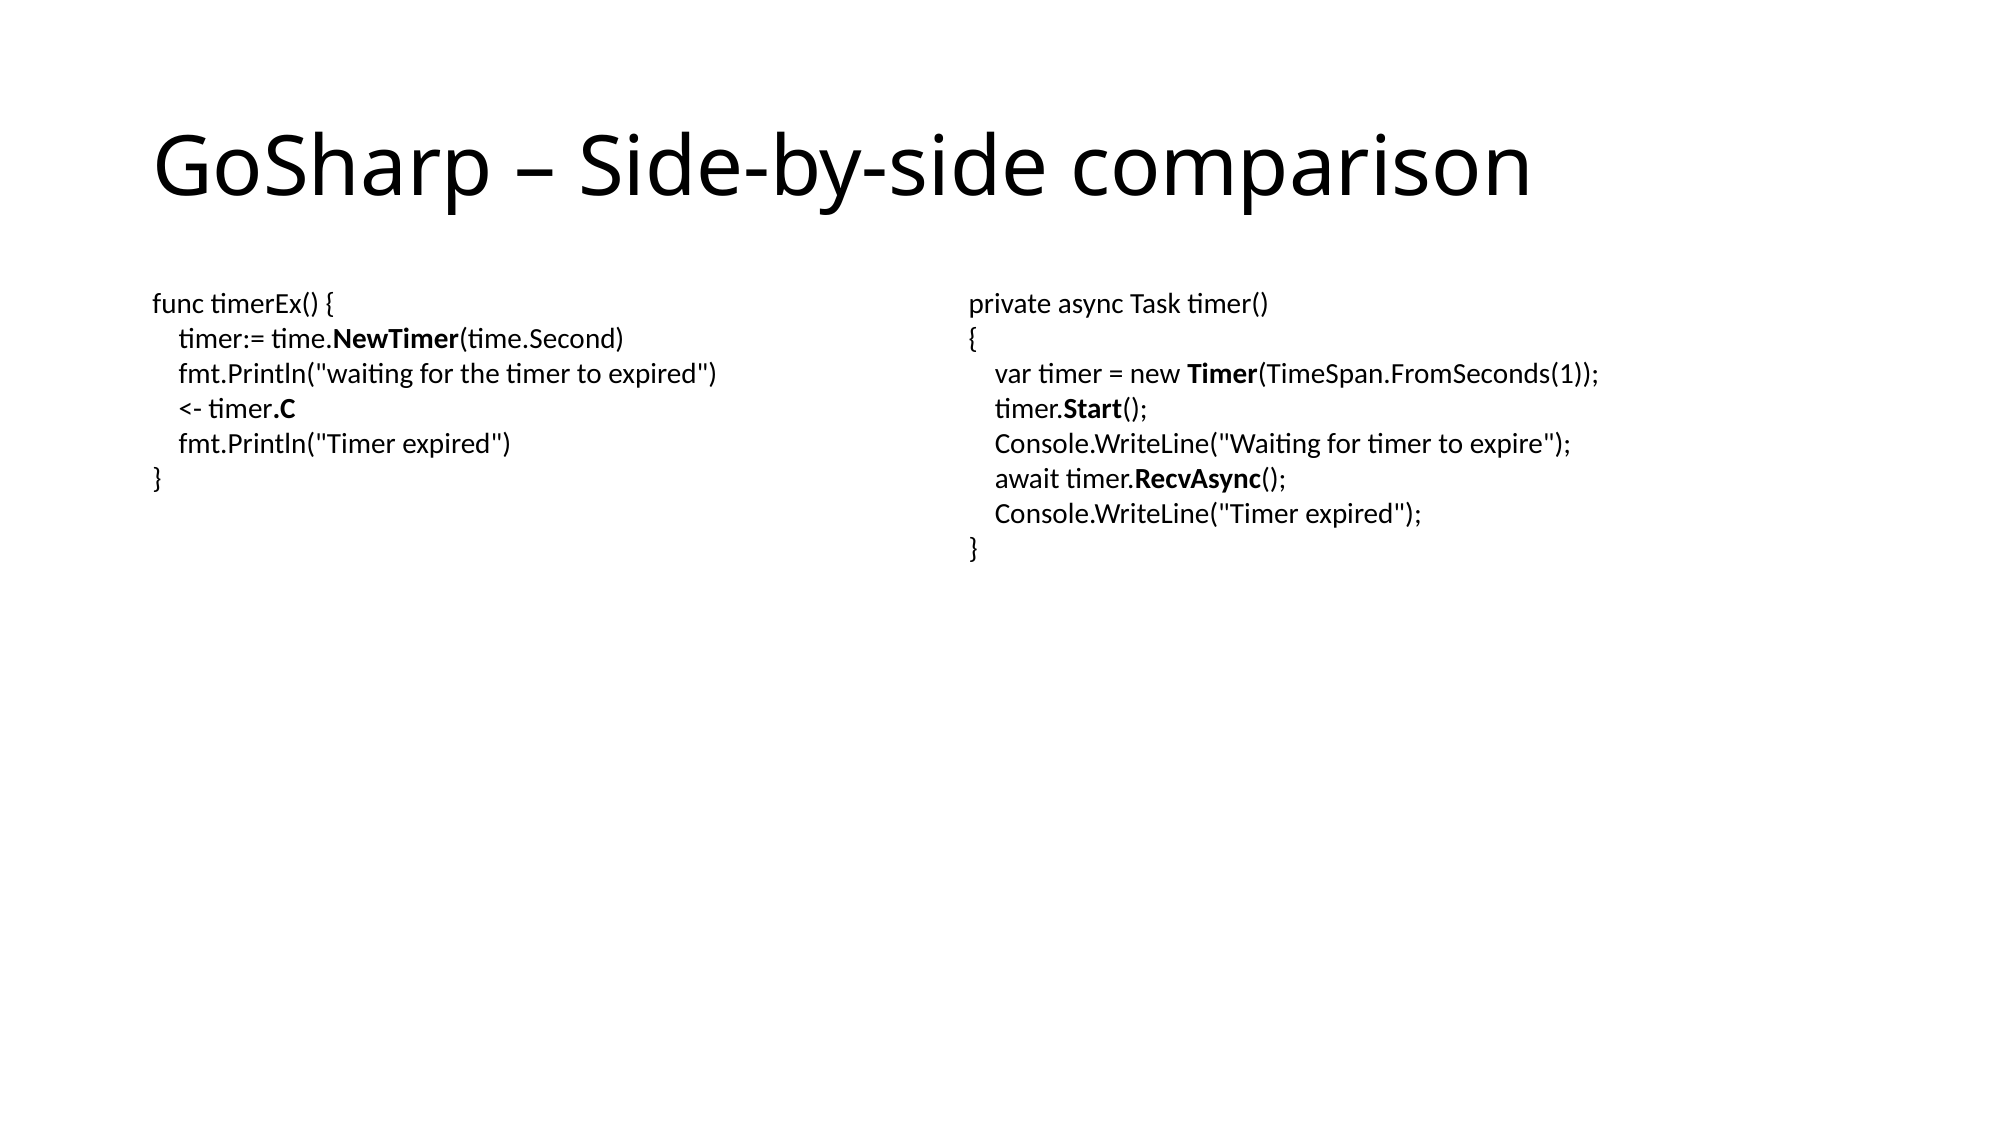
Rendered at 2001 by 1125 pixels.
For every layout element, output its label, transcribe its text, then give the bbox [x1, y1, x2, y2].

text_box func timerEx() { timer:= time.NewTimer(time.Second) fmt.Println("waiting for the timer to expired") <- timer.C fmt.Println("Timer expired") } [137, 277, 890, 505]
title GoSharp – Side-by-side comparison [137, 59, 1863, 278]
text_box private async Task timer() { var timer = new Timer(TimeSpan.FromSeconds(1)); timer.Start(); Console.WriteLine("Waiting for timer to expire"); await timer.RecvAsync(); Console.WriteLine("Timer expired"); } [953, 277, 1819, 576]
